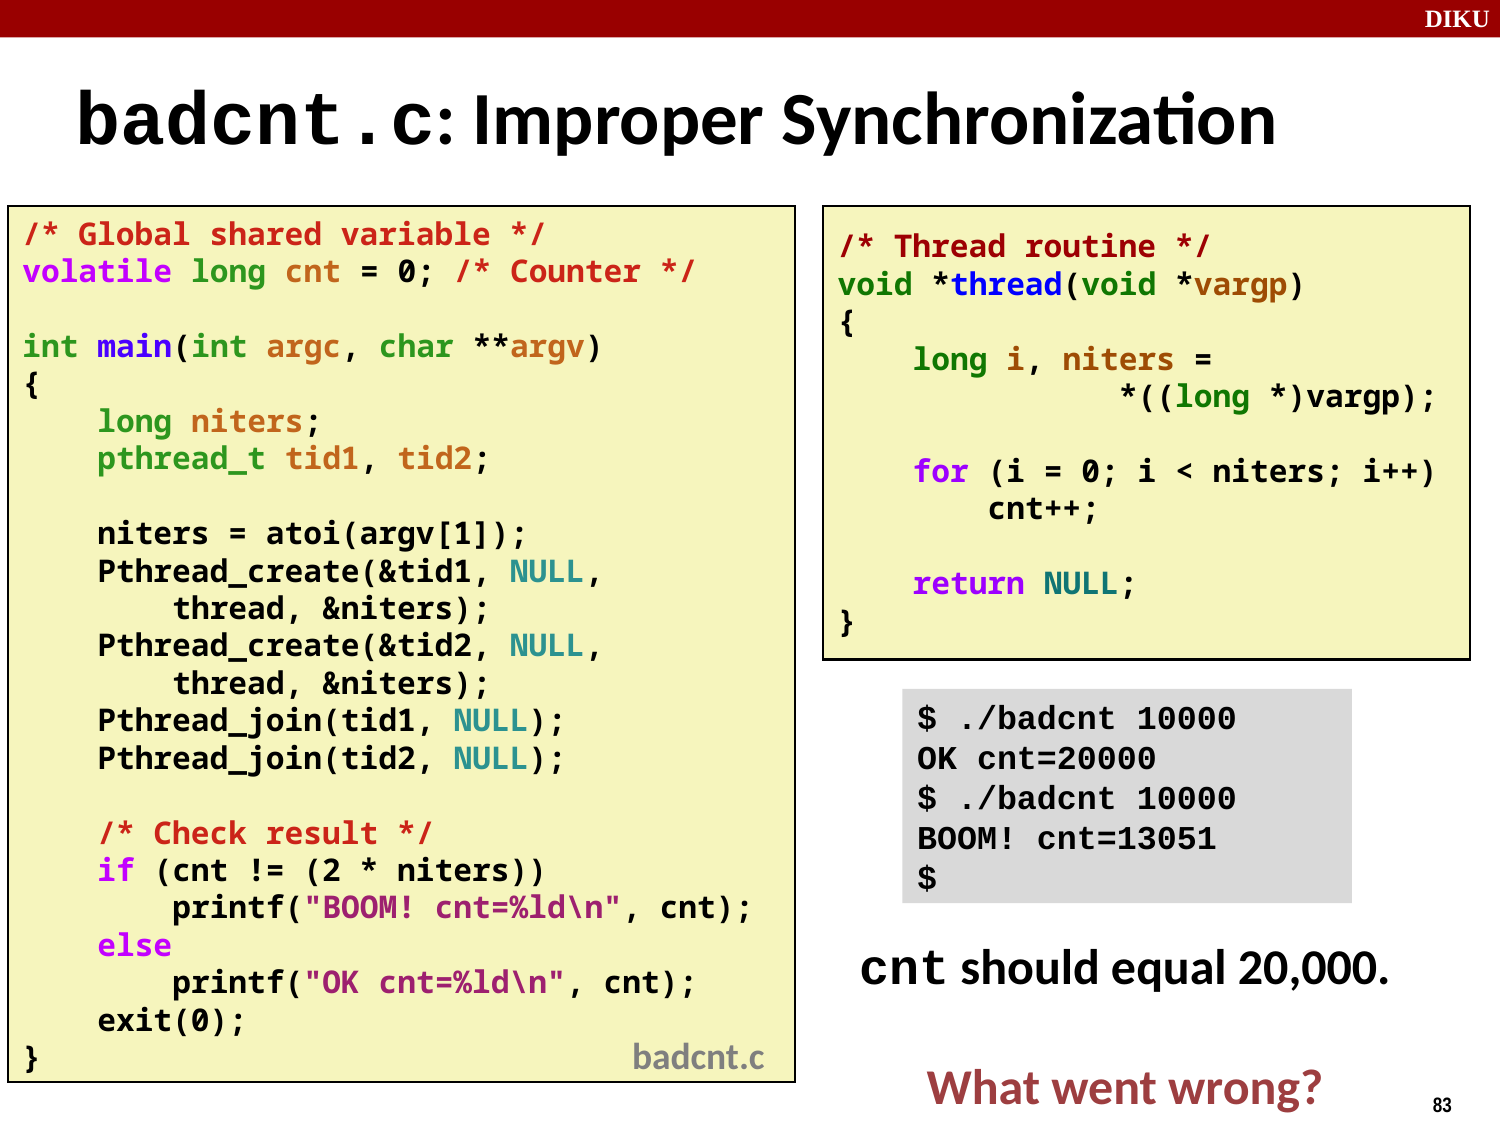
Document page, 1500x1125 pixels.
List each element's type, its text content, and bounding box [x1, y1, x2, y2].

text_box /* Global shared variable */ volatile long cnt = 0; /* Counter */ int main(int argc, char **argv) { long niters; pthread_t tid1, tid2; niters = atoi(argv[1]); Pthread_create(&tid1, NULL, thread, &niters); Pthread_create(&tid2, NULL, thread, &niters); Pthread_join(tid1, NULL); Pthread_join(tid2, NULL); /* Check result */ if (cnt != (2 * niters)) printf("BOOM! cnt=%ld\n", cnt); else printf("OK cnt=%ld\n", cnt); exit(0); } [7, 206, 795, 1083]
text_box badcnt.c: Improper Synchronization [60, 24, 1500, 205]
text_box /* Thread routine */ void *thread(void *vargp) { long i, niters = *((long *)vargp); for (i = 0; i < niters; i++) cnt++; return NULL; } [822, 205, 1470, 660]
text_box $ ./badcnt 10000 OK cnt=20000 $ ./badcnt 10000 BOOM! cnt=13051 $ [902, 688, 1352, 904]
text_box cnt should equal 20,000. What went wrong? [837, 934, 1413, 1114]
text_box badcnt.c [617, 1024, 780, 1085]
